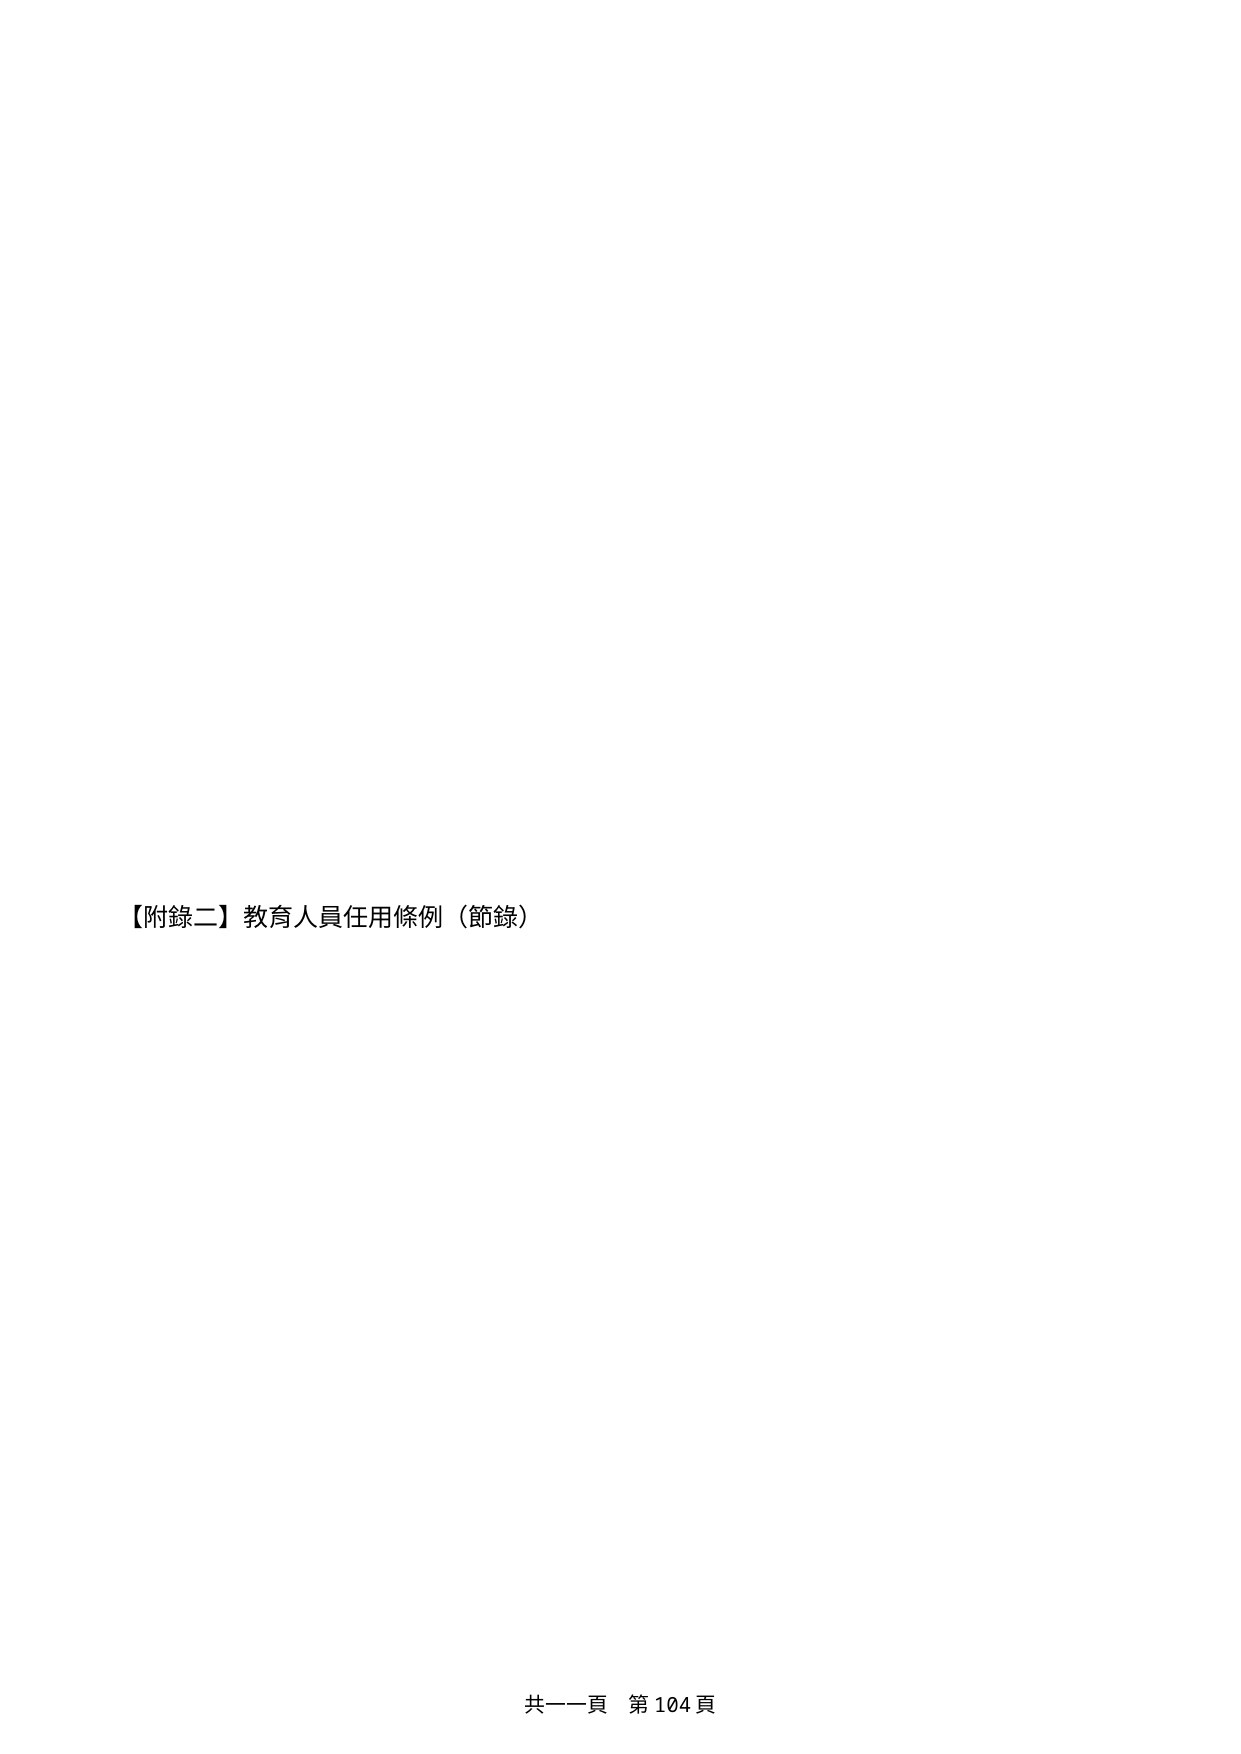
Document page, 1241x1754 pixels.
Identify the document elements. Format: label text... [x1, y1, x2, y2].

text 【附錄二】教育人員任用條例（節錄） [118, 874, 1122, 936]
